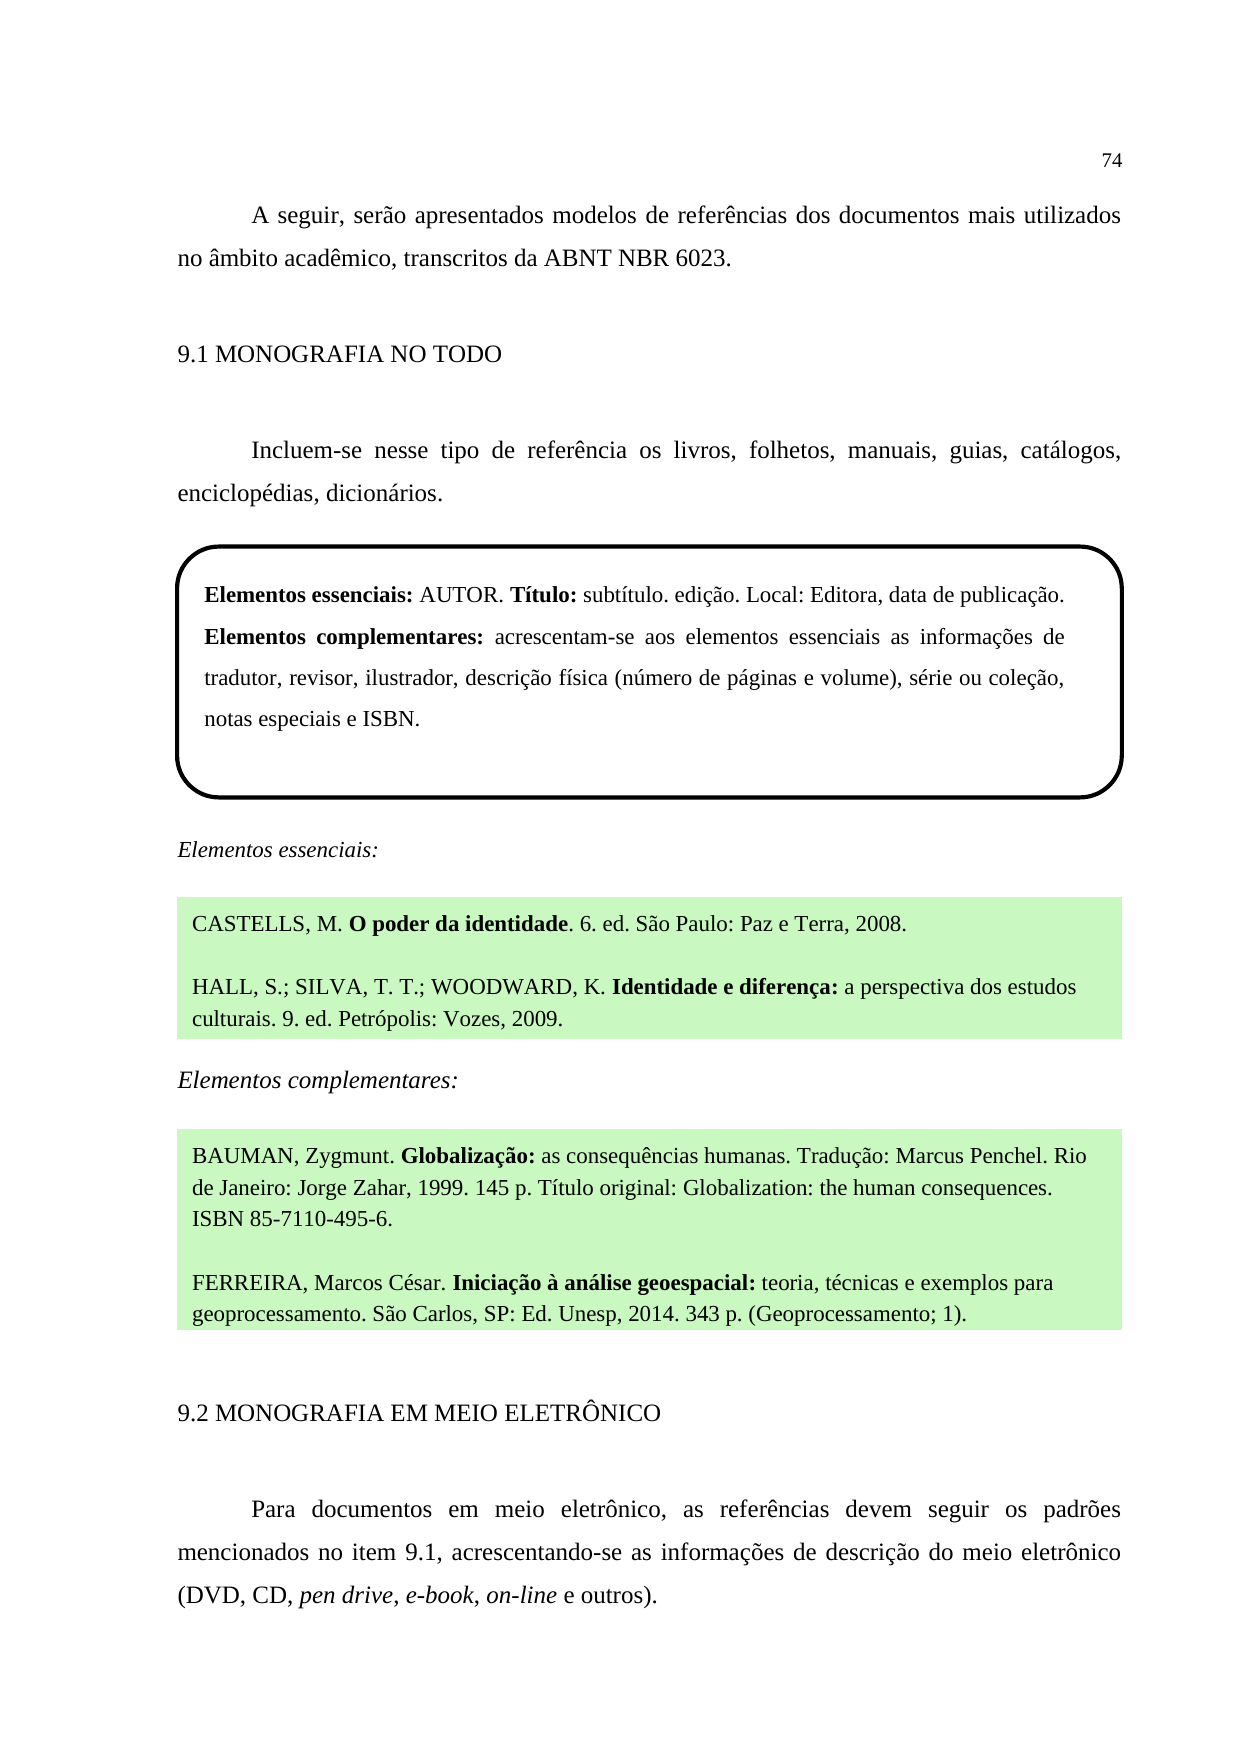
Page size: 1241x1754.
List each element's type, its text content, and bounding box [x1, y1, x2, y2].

text Incluem-se nesse tipo de referência os livros, folhetos, manuais, guias, catálogos, enciclopédias, dicionários. [177, 435, 1122, 507]
subtitle Monografia no todo [177, 339, 1122, 368]
text A seguir, serão apresentados modelos de referências dos documentos mais utilizados no âmbito acadêmico, transcritos da ABNT NBR 6023. [177, 200, 1122, 272]
text Elementos essenciais: [177, 836, 1122, 863]
subtitle Monografia em meio eletrônico [177, 1398, 1122, 1426]
text Elementos complementares: [177, 1065, 1122, 1094]
text Para documentos em meio eletrônico, as referências devem seguir os padrões mencionados no item 9.1, acrescentando-se as informações de descrição do meio eletrônico (DVD, CD, pen drive, e-book, on-line e outros). [177, 1494, 1122, 1609]
